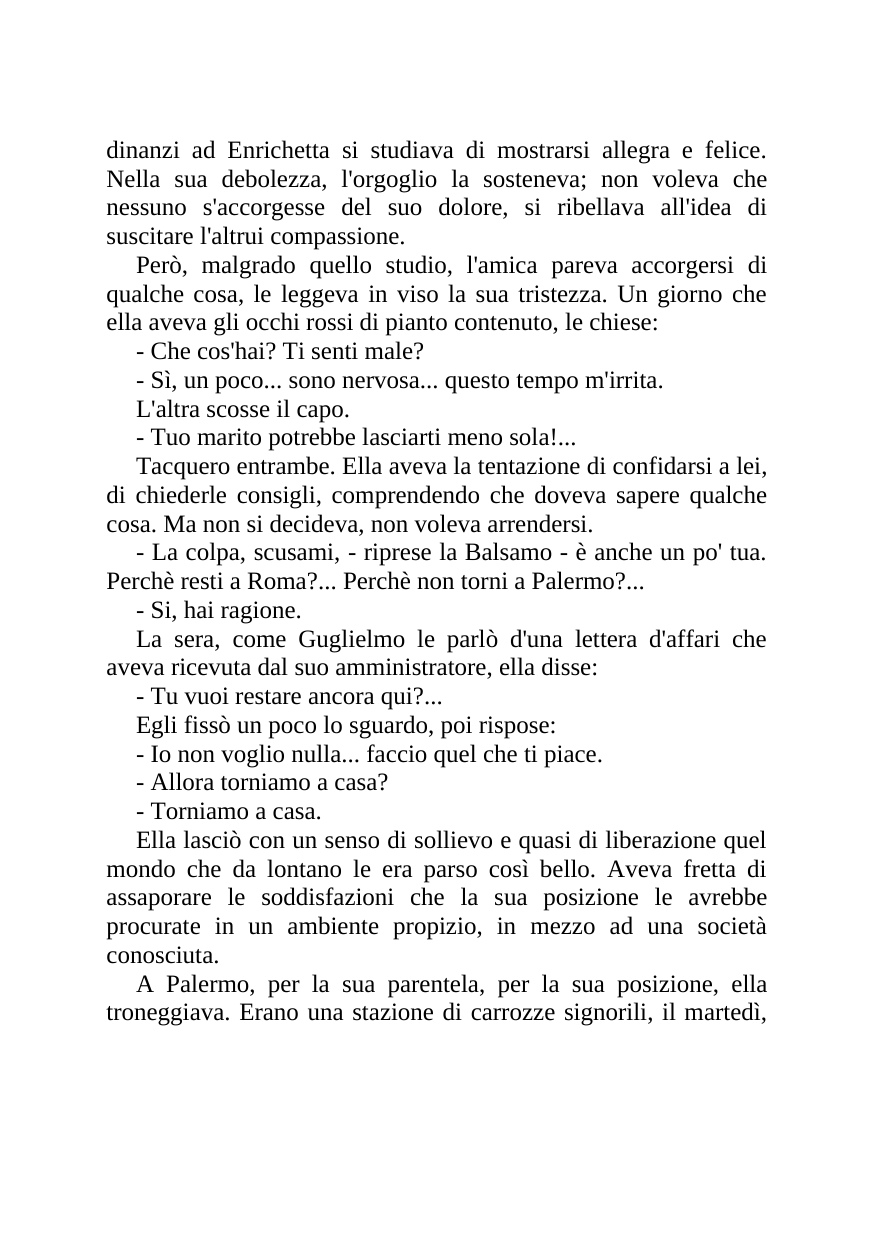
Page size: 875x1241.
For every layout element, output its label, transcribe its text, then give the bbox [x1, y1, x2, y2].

text Ella lasciò con un senso di sollievo e quasi di liberazione quel mondo che da lontano le era parso così bello. Aveva fretta di assaporare le soddisfazioni che la sua posizione le avrebbe procurate in un ambiente propizio, in mezzo ad una società conosciuta. [106, 825, 768, 969]
text - Sì, un poco... sono nervosa... questo tempo m'irrita. [106, 365, 768, 394]
text dinanzi ad Enrichetta si studiava di mostrarsi allegra e felice. Nella sua debolezza, l'orgoglio la sosteneva; non voleva che nessuno s'accorgesse del suo dolore, si ribellava all'idea di suscitare l'altrui compassione. [106, 135, 768, 250]
text Però, malgrado quello studio, l'amica pareva accorgersi di qualche cosa, le leggeva in viso la sua tristezza. Un giorno che ella aveva gli occhi rossi di pianto contenuto, le chiese: [106, 250, 768, 336]
text A Palermo, per la sua parentela, per la sua posizione, ella troneggiava. Erano una stazione di carrozze signorili, il martedì, [106, 969, 768, 1026]
text - Io non voglio nulla... faccio quel che ti piace. [106, 739, 768, 767]
text - Tu vuoi restare ancora qui?... [106, 681, 768, 710]
text La sera, come Guglielmo le parlò d'una lettera d'affari che aveva ricevuta dal suo amministratore, ella disse: [106, 624, 768, 681]
text Egli fissò un poco lo sguardo, poi rispose: [106, 710, 768, 739]
text - La colpa, scusami, - riprese la Balsamo - è anche un po' tua. Perchè resti a Roma?... Perchè non torni a Palermo?... [106, 537, 768, 595]
text - Allora torniamo a casa? [106, 767, 768, 796]
text - Torniamo a casa. [106, 796, 768, 825]
text - Si, hai ragione. [106, 595, 768, 624]
text L'altra scosse il capo. [106, 394, 768, 422]
text - Tuo marito potrebbe lasciarti meno sola!... [106, 422, 768, 451]
text Tacquero entrambe. Ella aveva la tentazione di confidarsi a lei, di chiederle consigli, comprendendo che doveva sapere qualche cosa. Ma non si decideva, non voleva arrendersi. [106, 451, 768, 537]
text - Che cos'hai? Ti senti male? [106, 336, 768, 365]
